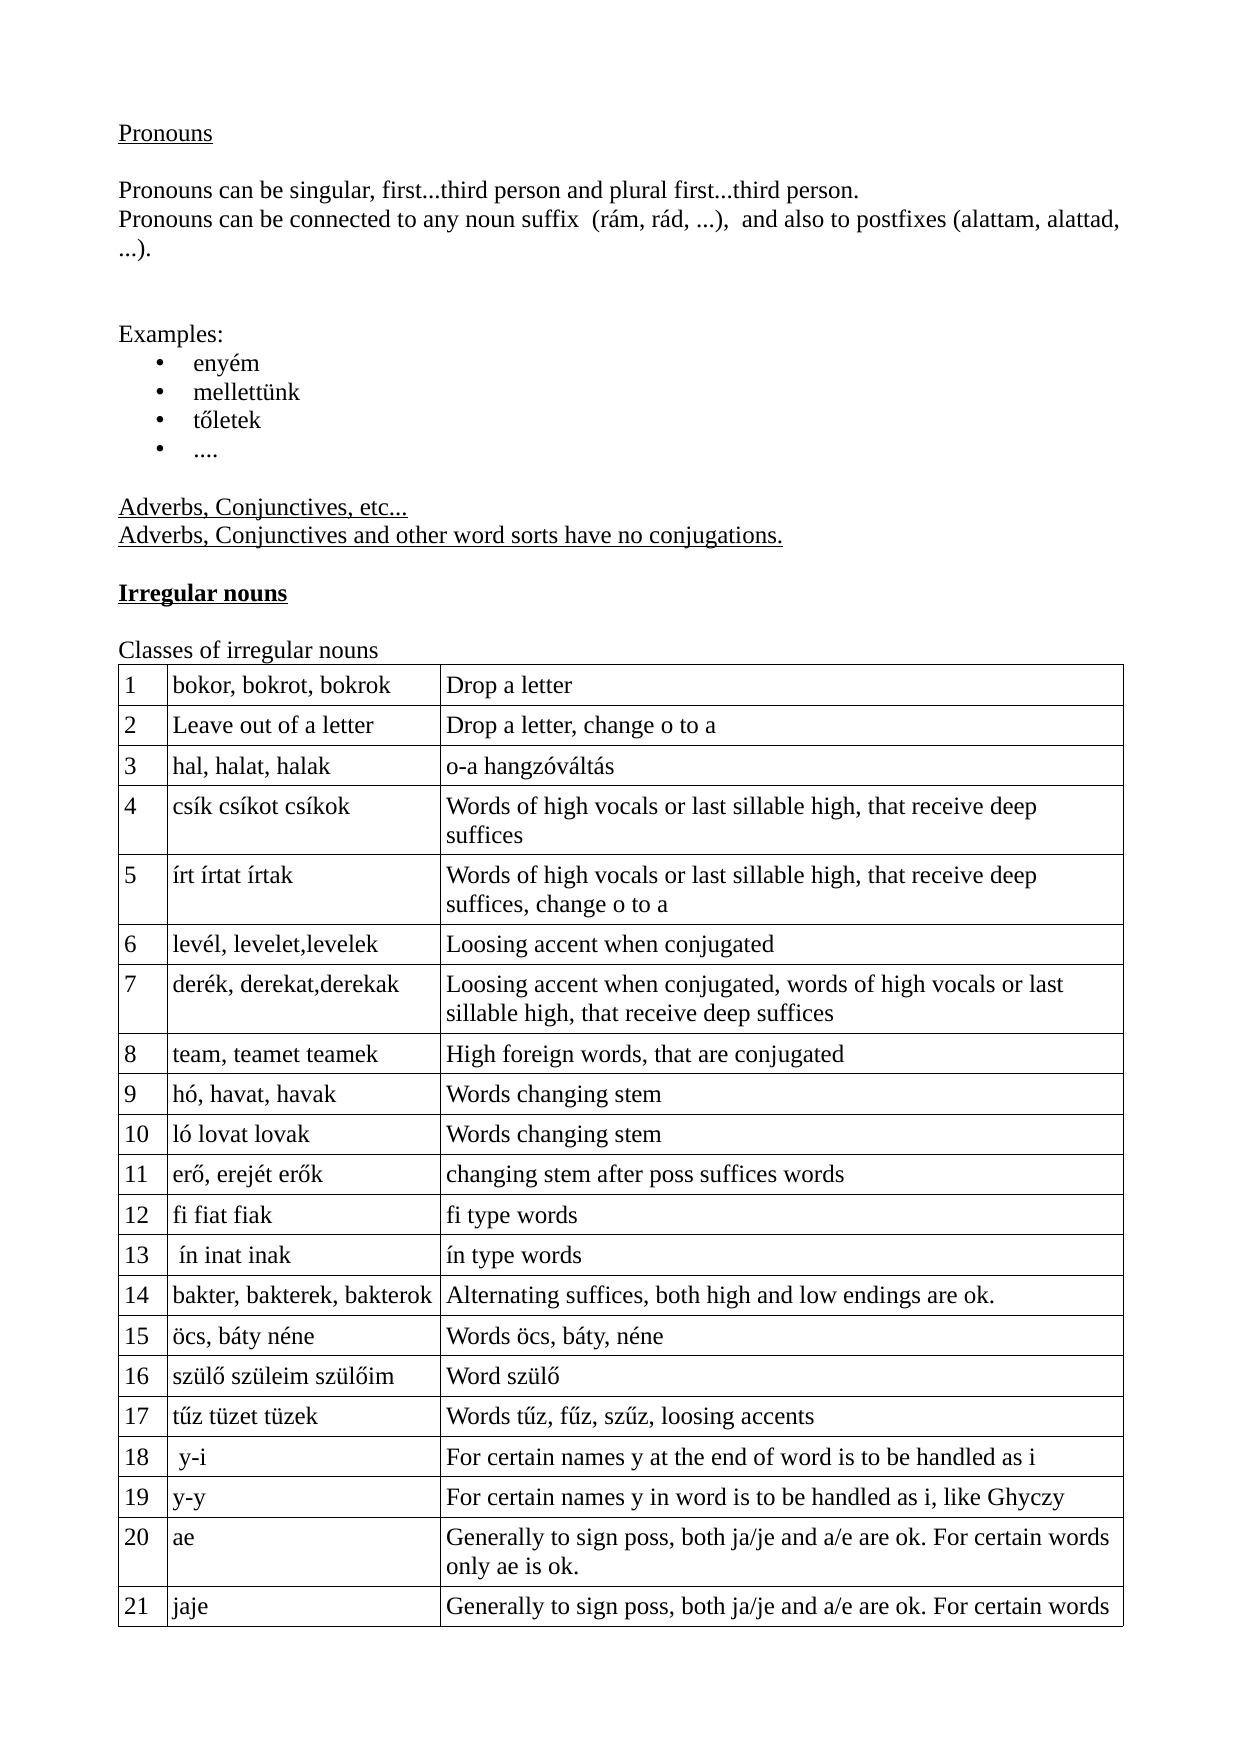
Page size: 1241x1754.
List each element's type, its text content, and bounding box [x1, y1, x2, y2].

table_header 1 [119, 665, 167, 705]
table_cell 6 [119, 925, 167, 964]
table_cell 2 [119, 706, 167, 745]
table_cell 16 [119, 1356, 167, 1396]
table_cell csík csíkot csíkok [168, 786, 440, 854]
table_cell fi type words [441, 1195, 1123, 1234]
subtitle Classes of irregular nouns [118, 636, 1122, 664]
table_cell ae [168, 1518, 440, 1586]
table_cell Words öcs, báty, néne [441, 1316, 1123, 1355]
table_cell jaje [168, 1587, 440, 1626]
subtitle Pronouns [118, 118, 1122, 147]
table_cell o-a hangzóváltás [441, 746, 1123, 785]
subtitle mellettünk [156, 377, 1122, 406]
table_cell 11 [119, 1155, 167, 1194]
table_cell fi fiat fiak [168, 1195, 440, 1234]
table_cell 3 [119, 746, 167, 785]
table_cell ló lovat lovak [168, 1115, 440, 1154]
table_cell levél, levelet,levelek [168, 925, 440, 964]
subtitle Pronouns can be connected to any noun suffix (rám, rád, ...), and also to postfixes (alattam, alattad, ...). [118, 204, 1122, 262]
table_cell changing stem after poss suffices words [441, 1155, 1123, 1194]
table_cell 5 [119, 855, 167, 923]
table_cell Word szülő [441, 1356, 1123, 1396]
table_cell ín type words [441, 1235, 1123, 1275]
table_cell Drop a letter, change o to a [441, 706, 1123, 745]
table_header bokor, bokrot, bokrok [168, 665, 440, 705]
table_cell Alternating suffices, both high and low endings are ok. [441, 1276, 1123, 1315]
subtitle Adverbs, Conjunctives and other word sorts have no conjugations. [118, 521, 1122, 549]
table_cell 20 [119, 1518, 167, 1586]
table_cell For certain names y at the end of word is to be handled as i [441, 1437, 1123, 1476]
table_cell For certain names y in word is to be handled as i, like Ghyczy [441, 1477, 1123, 1517]
table_cell Words tűz, fűz, szűz, loosing accents [441, 1397, 1123, 1436]
subtitle Irregular nouns [118, 578, 1122, 607]
table_cell hal, halat, halak [168, 746, 440, 785]
table_cell 14 [119, 1276, 167, 1315]
table_cell hó, havat, havak [168, 1074, 440, 1113]
table_cell 12 [119, 1195, 167, 1234]
table_cell 9 [119, 1074, 167, 1113]
subtitle Pronouns can be singular, first...third person and plural first...third person. [118, 176, 1122, 204]
table_cell derék, derekat,derekak [168, 965, 440, 1033]
table_header Drop a letter [441, 665, 1123, 705]
table_cell 10 [119, 1115, 167, 1154]
table_cell Loosing accent when conjugated [441, 925, 1123, 964]
subtitle Examples: [118, 319, 1122, 348]
table_cell Loosing accent when conjugated, words of high vocals or last sillable high, that receive deep suffices [441, 965, 1123, 1033]
table_cell 19 [119, 1477, 167, 1517]
subtitle Adverbs, Conjunctives, etc... [118, 492, 1122, 521]
table_cell öcs, báty néne [168, 1316, 440, 1355]
table_cell ín inat inak [168, 1235, 440, 1275]
table_cell y-i [168, 1437, 440, 1476]
table_cell Generally to sign poss, both ja/je and a/e are ok. For certain words only ae is ok. [441, 1518, 1123, 1586]
table_cell 15 [119, 1316, 167, 1355]
table_cell bakter, bakterek, bakterok [168, 1276, 440, 1315]
table_cell írt írtat írtak [168, 855, 440, 923]
table_cell tűz tüzet tüzek [168, 1397, 440, 1436]
table_cell szülő szüleim szülőim [168, 1356, 440, 1396]
table_cell y-y [168, 1477, 440, 1517]
table_cell 4 [119, 786, 167, 854]
table_cell Words of high vocals or last sillable high, that receive deep suffices, change o to a [441, 855, 1123, 923]
table_cell team, teamet teamek [168, 1034, 440, 1073]
table_cell 8 [119, 1034, 167, 1073]
table_cell erő, erejét erők [168, 1155, 440, 1194]
subtitle enyém [156, 348, 1122, 377]
table_cell 17 [119, 1397, 167, 1436]
table_cell Words of high vocals or last sillable high, that receive deep suffices [441, 786, 1123, 854]
subtitle tőletek [156, 406, 1122, 434]
table_cell High foreign words, that are conjugated [441, 1034, 1123, 1073]
subtitle .... [156, 434, 1122, 463]
table_cell Words changing stem [441, 1074, 1123, 1113]
table_cell 7 [119, 965, 167, 1033]
table_cell 13 [119, 1235, 167, 1275]
table_cell Leave out of a letter [168, 706, 440, 745]
table_cell Words changing stem [441, 1115, 1123, 1154]
table_cell 21 [119, 1587, 167, 1626]
table_cell Generally to sign poss, both ja/je and a/e are ok. For certain words [441, 1587, 1123, 1626]
table_cell 18 [119, 1437, 167, 1476]
